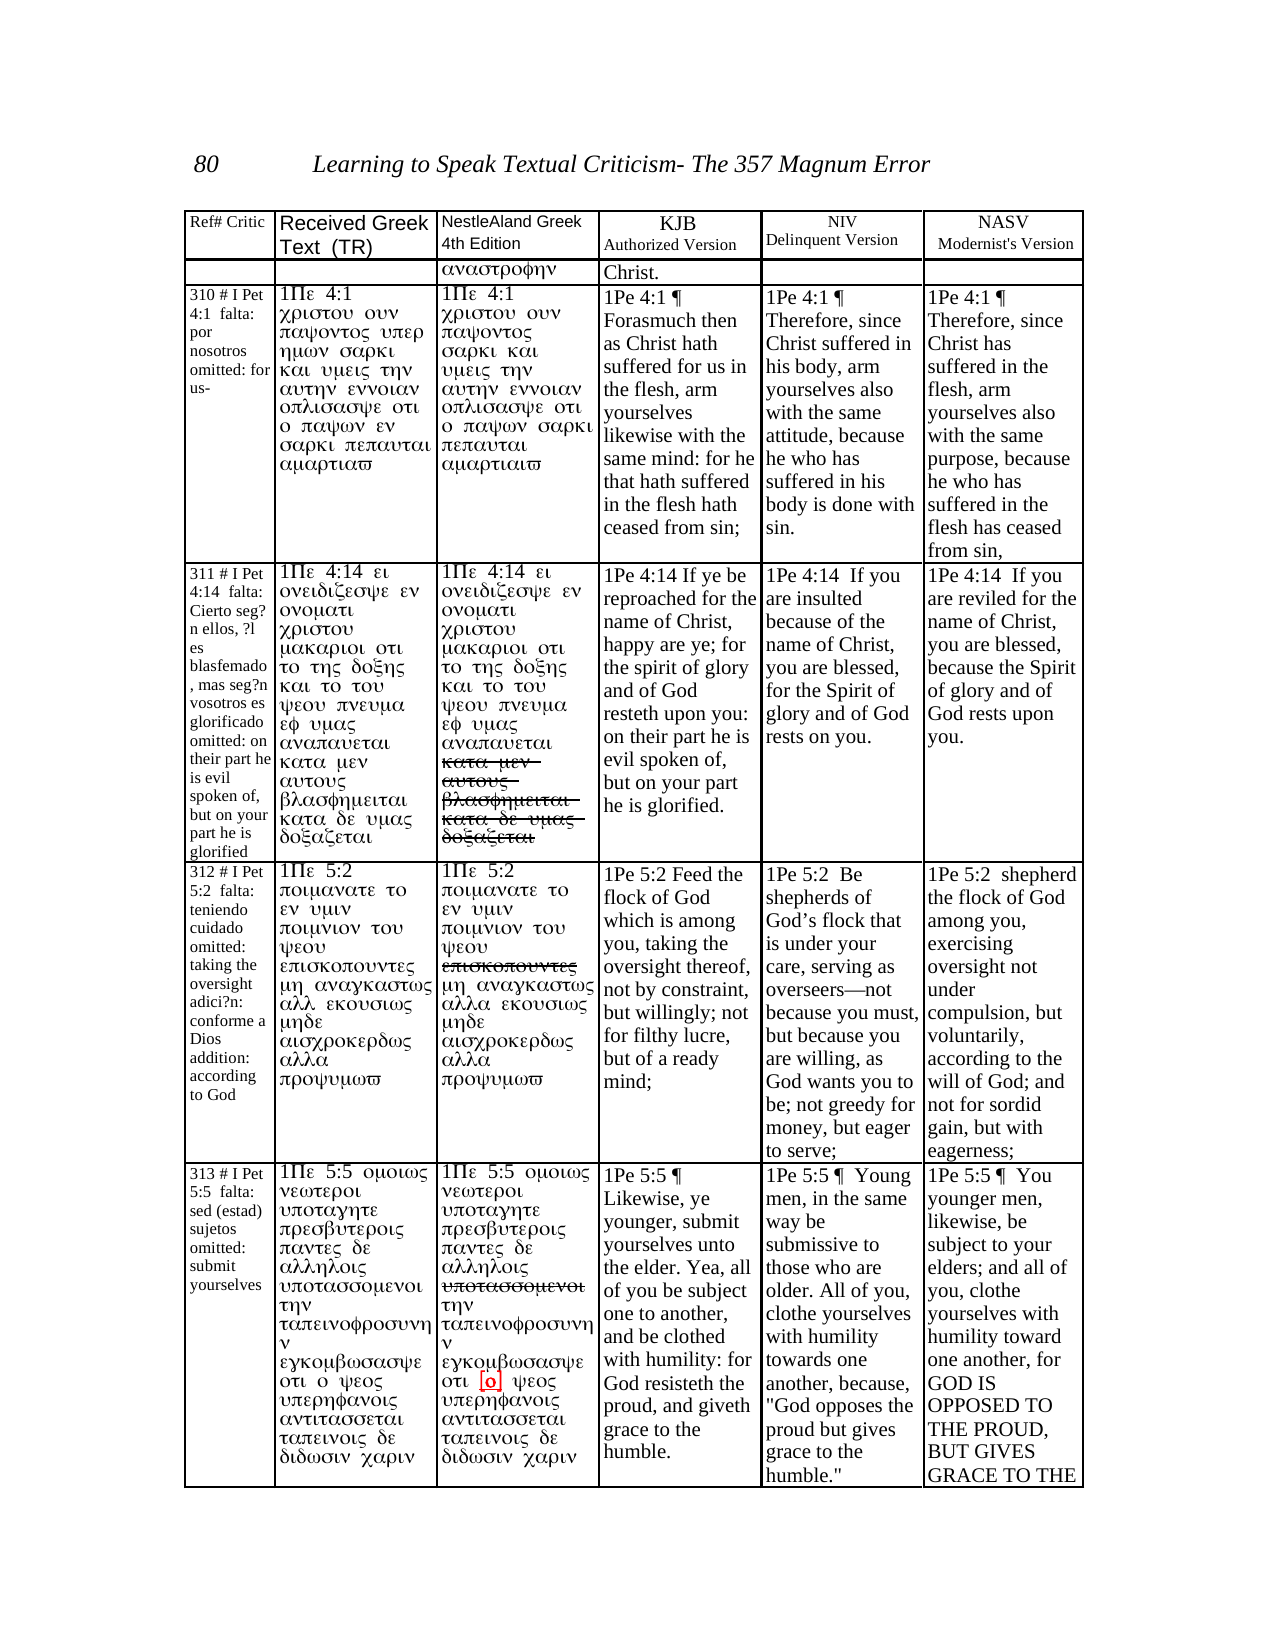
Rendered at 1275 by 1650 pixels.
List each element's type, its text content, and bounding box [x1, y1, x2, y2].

table_header NASV Modernist's Version [925, 212, 1082, 258]
table_cell 1Pe 5:2 poimanate to en umin poimnion tou yeou episkopounteV mh anagkastwV alla ekousiwV mhde aiscrokerdwV alla proyumwv [438, 863, 598, 1162]
table_cell 1Pe 5:5 ¶ Likewise, ye younger, submit yourselves unto the elder. Yea, all of you be subject one to another, and be clothed with humility: for God resisteth the proud, and giveth grace to the humble. [600, 1164, 760, 1486]
table_cell 1Pe 5:2 poimanate to en umin poimnion tou yeou episkopounteV mh anagkastwV all ekousiwV mhde aiscrokerdwV alla proyumwv [276, 863, 436, 1162]
table_cell [186, 261, 274, 284]
table_cell 1Pe 5:2 shepherd the flock of God among you, exercising oversight not under compulsion, but voluntarily, according to the will of God; and not for sordid gain, but with eagerness; [925, 863, 1082, 1162]
table_cell [276, 261, 436, 284]
table_cell 1Pe 5:2 Feed the flock of God which is among you, taking the oversight thereof, not by constraint, but willingly; not for filthy lucre, but of a ready mind; [600, 863, 760, 1162]
table_header Received Greek Text (TR) [276, 212, 436, 258]
table_cell 1Pe 4:14 If you are insulted because of the name of Christ, you are blessed, for the Spirit of glory and of God rests on you. [763, 564, 922, 861]
table_cell 1Pe 5:2 Be shepherds of God’s flock that is under your care, serving as overseers—not because you must, but because you are willing, as God wants you to be; not greedy for money, but eager to serve; [763, 863, 922, 1162]
table_cell 1Pe 4:14 If ye be reproached for the name of Christ, happy are ye; for the spirit of glory and of God resteth upon you: on their part he is evil spoken of, but on your part he is glorified. [600, 564, 760, 861]
table_cell 310 # I Pet 4:1 falta: por nosotros omitted: for us- [186, 286, 274, 562]
table_cell 1Pe 4:14 ei oneidizesye en onomati cristou makarioi oti to thV doxhV kai to tou yeou pneuma ef umaV anapauetai kata men autouV blasfhmeitai kata de umaV doxazetai [276, 564, 436, 861]
table_cell [925, 261, 1082, 284]
table_cell 1Pe 5:5 omoiwV newteroi upotaghte presbuteroiV panteV de allhloiV upotassomenoi thn tapeinofrosunhn egkombwsasye oti o yeoV uperhfanoiV antitassetai tapeinoiV de didwsin carin [276, 1164, 436, 1486]
table_cell 1Pe 4:1 ¶ Therefore, since Christ has suffered in the flesh, arm yourselves also with the same purpose, because he who has suffered in the flesh has ceased from sin, [925, 286, 1082, 562]
table_cell 311 # I Pet 4:14 falta: Cierto seg?n ellos, ?l es blasfemado, mas seg?n vosotros es glorificado omitted: on their part he is evil spoken of, but on your part he is glorified [186, 564, 274, 861]
table_cell [763, 261, 922, 284]
table_header NIV Delinquent Version [763, 212, 922, 258]
table_cell 1Pe 5:5 ¶ Young men, in the same way be submissive to those who are older. All of you, clothe yourselves with humility towards one another, because, "God opposes the proud but gives grace to the humble." [763, 1164, 922, 1486]
table_header Ref# Critic [186, 212, 274, 258]
table_cell 1Pe 4:1 cristou oun payontoV sarki kai umeiV thn authn ennoian oplisasye oti o paywn sarki pepautai amartiaiv [438, 286, 598, 562]
table_cell 1Pe 5:5 ¶ You younger men, likewise, be subject to your elders; and all of you, clothe yourselves with humility toward one another, for GOD IS OPPOSED TO THE PROUD, BUT GIVES GRACE TO THE [925, 1164, 1082, 1486]
table_cell 1Pe 4:14 If you are reviled for the name of Christ, you are blessed, because the Spirit of glory and of God rests upon you. [925, 564, 1082, 861]
table_cell 1Pe 4:1 ¶ Forasmuch then as Christ hath suffered for us in the flesh, arm yourselves likewise with the same mind: for he that hath suffered in the flesh hath ceased from sin; [600, 286, 760, 562]
table_header NestleAland Greek 4th Edition [438, 212, 598, 258]
table_cell 1Pe 5:5 omoiwV newteroi upotaghte presbuteroiV panteV de allhloiV upotassomenoi thn tapeinofrosunhn egkombwsasye oti [o] yeoV uperhfanoiV antitassetai tapeinoiV de didwsin carin [438, 1164, 598, 1486]
table_cell anastrofhn [438, 261, 598, 284]
table_header KJB Authorized Version [600, 212, 760, 258]
table_cell 1Pe 4:1 cristou oun payontoV uper hmwn sarki kai umeiV thn authn ennoian oplisasye oti o paywn en sarki pepautai amartiav [276, 286, 436, 562]
table_cell 1Pe 4:1 ¶ Therefore, since Christ suffered in his body, arm yourselves also with the same attitude, because he who has suffered in his body is done with sin. [763, 286, 922, 562]
table_cell 312 # I Pet 5:2 falta: teniendo cuidado omitted: taking the oversight adici?n: conforme a Dios addition: according to God [186, 863, 274, 1162]
table_cell 1Pe 4:14 ei oneidizesye en onomati cristou makarioi oti to thV doxhV kai to tou yeou pneuma ef umaV anapauetai kata men autouV blasfhmeitai kata de umaV doxazetai [438, 564, 598, 861]
table_cell 313 # I Pet 5:5 falta: sed (estad) sujetos omitted: submit yourselves [186, 1164, 274, 1486]
table_cell Christ. [600, 261, 760, 284]
